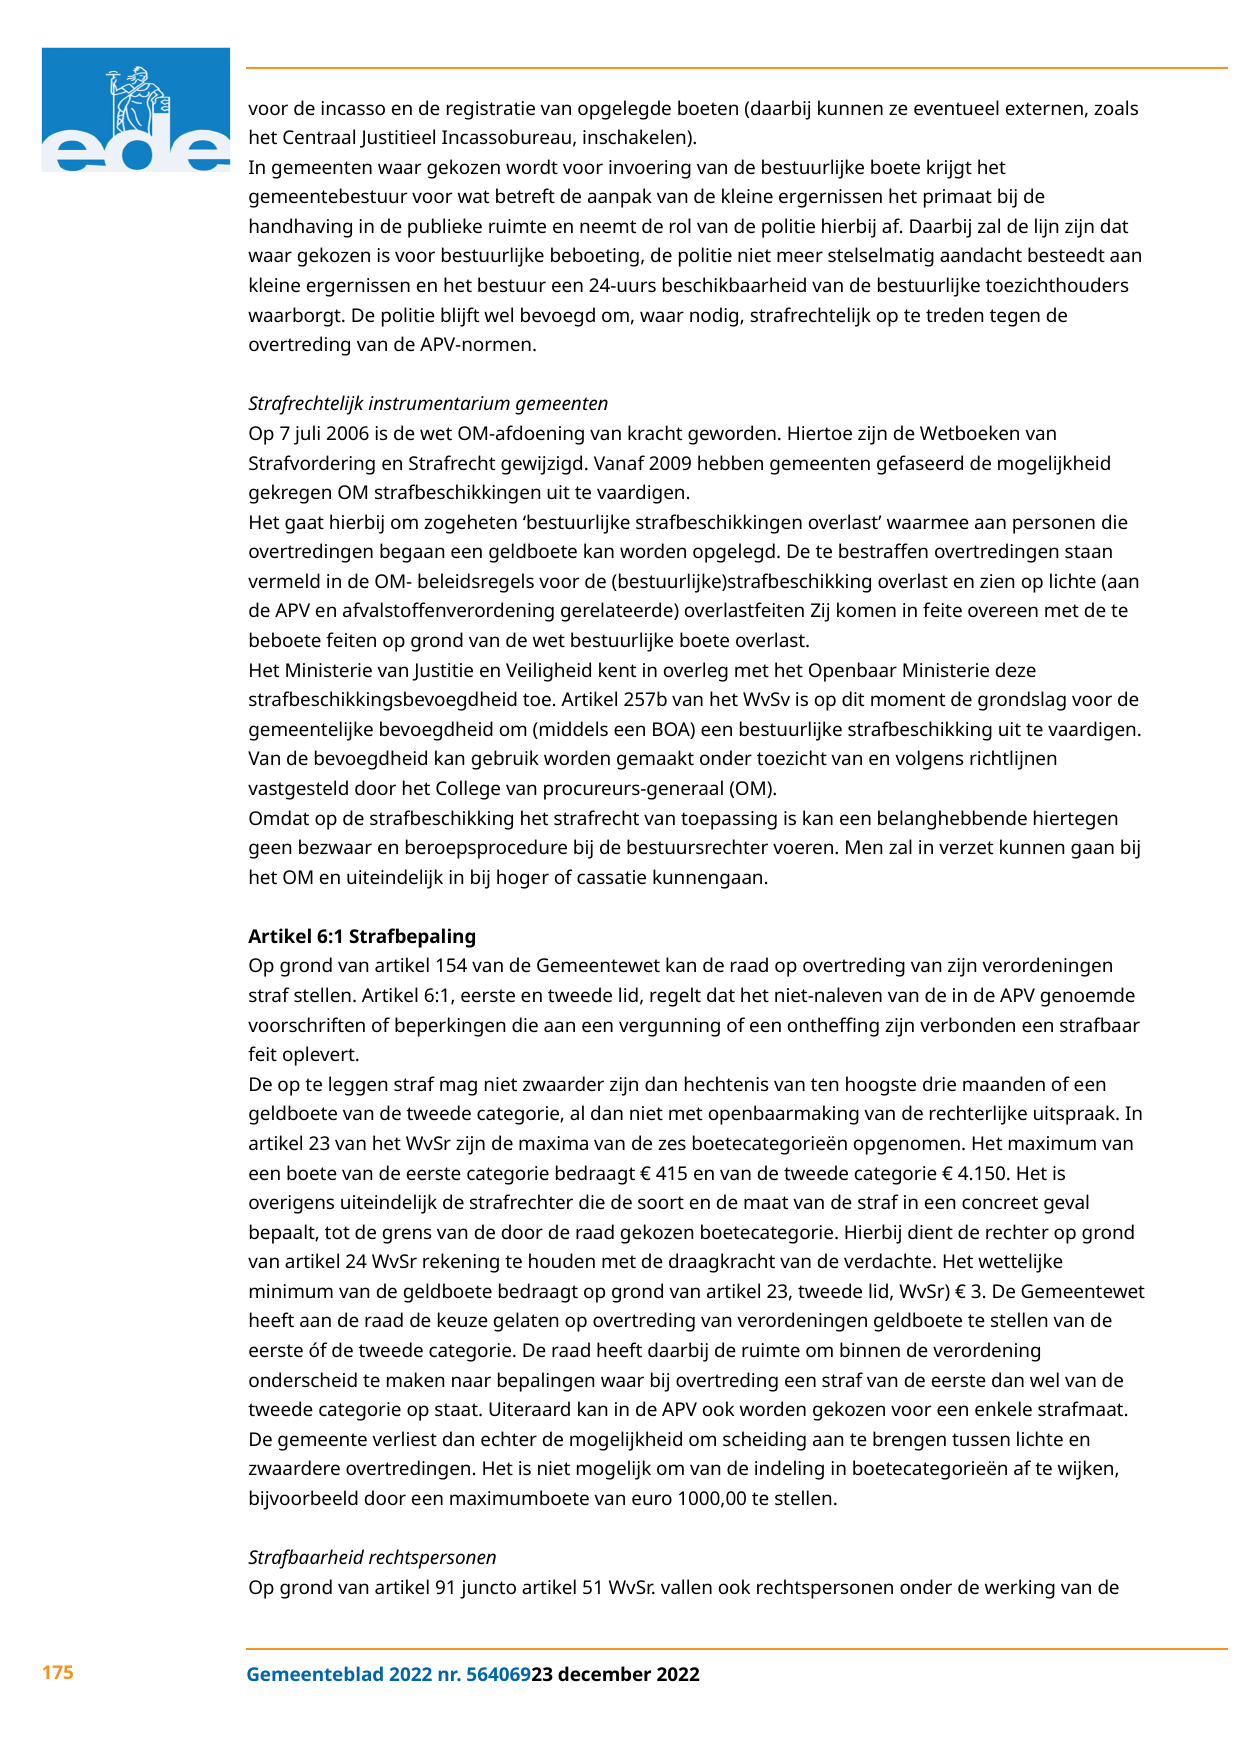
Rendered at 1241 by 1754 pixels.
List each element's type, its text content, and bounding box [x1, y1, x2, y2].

text De op te leggen straf mag niet zwaarder zijn dan hechtenis van ten hoogste drie maanden of een geldboete van de tweede categorie, al dan niet met openbaarmaking van de rechterlijke uitspraak. In artikel 23 van het WvSr zijn de maxima van de zes boetecategorieën opgenomen. Het maximum van een boete van de eerste categorie bedraagt € 415 en van de tweede categorie € 4.150. Het is overigens uiteindelijk de strafrechter die de soort en de maat van de straf in een concreet geval bepaalt, tot de grens van de door de raad gekozen boetecategorie. Hierbij dient de rechter op grond van artikel 24 WvSr rekening te houden met de draagkracht van de verdachte. Het wettelijke minimum van de geldboete bedraagt op grond van artikel 23, tweede lid, WvSr) € 3. De Gemeentewet heeft aan de raad de keuze gelaten op overtreding van verordeningen geldboete te stellen van de eerste óf de tweede categorie. De raad heeft daarbij de ruimte om binnen de verordening onderscheid te maken naar bepalingen waar bij overtreding een straf van de eerste dan wel van de tweede categorie op staat. Uiteraard kan in de APV ook worden gekozen voor een enkele strafmaat. De gemeente verliest dan echter de mogelijkheid om scheiding aan te brengen tussen lichte en zwaardere overtredingen. Het is niet mogelijk om van de indeling in boetecategorieën af te wijken, bijvoorbeeld door een maximumboete van euro 1000,00 te stellen. [248, 1071, 1152, 1511]
text Op 7 juli 2006 is de wet OM-afdoening van kracht geworden. Hiertoe zijn de Wetboeken van Strafvordering en Strafrecht gewijzigd. Vanaf 2009 hebben gemeenten gefaseerd de mogelijkheid gekregen OM strafbeschikkingen uit te vaardigen. [248, 420, 1152, 505]
text Op grond van artikel 154 van de Gemeentewet kan de raad op overtreding van zijn verordeningen straf stellen. Artikel 6:1, eerste en tweede lid, regelt dat het niet-naleven van de in de APV genoemde voorschriften of beperkingen die aan een vergunning of een ontheffing zijn verbonden een strafbaar feit oplevert. [248, 953, 1152, 1067]
text Artikel 6:1 Strafbepaling [248, 923, 1152, 949]
text Strafbaarheid rechtspersonen [248, 1544, 1152, 1570]
text Strafrechtelijk instrumentarium gemeenten [248, 391, 1152, 416]
text voor de incasso en de registratie van opgelegde boeten (daarbij kunnen ze eventueel externen, zoals het Centraal Justitieel Incassobureau, inschakelen). [248, 95, 1152, 150]
text Op grond van artikel 91 juncto artikel 51 WvSr. vallen ook rechtspersonen onder de werking van de [248, 1574, 1152, 1600]
text Het gaat hierbij om zogeheten ‘bestuurlijke strafbeschikkingen overlast’ waarmee aan personen die overtredingen begaan een geldboete kan worden opgelegd. De te bestraffen overtredingen staan vermeld in de OM- beleidsregels voor de (bestuurlijke)strafbeschikking overlast en zien op lichte (aan de APV en afvalstoffenverordening gerelateerde) overlastfeiten Zij komen in feite overeen met de te beboete feiten op grond van de wet bestuurlijke boete overlast. [248, 509, 1152, 653]
text Omdat op de strafbeschikking het strafrecht van toepassing is kan een belanghebbende hiertegen geen bezwaar en beroepsprocedure bij de bestuursrechter voeren. Men zal in verzet kunnen gaan bij het OM en uiteindelijk in bij hoger of cassatie kunnengaan. [248, 805, 1152, 890]
picture [41, 47, 231, 172]
text Het Ministerie van Justitie en Veiligheid kent in overleg met het Openbaar Ministerie deze strafbeschikkingsbevoegdheid toe. Artikel 257b van het WvSv is op dit moment de grondslag voor de gemeentelijke bevoegdheid om (middels een BOA) een bestuurlijke strafbeschikking uit te vaardigen. Van de bevoegdheid kan gebruik worden gemaakt onder toezicht van en volgens richtlijnen vastgesteld door het College van procureurs-generaal (OM). [248, 657, 1152, 801]
text In gemeenten waar gekozen wordt voor invoering van de bestuurlijke boete krijgt het gemeentebestuur voor wat betreft de aanpak van de kleine ergernissen het primaat bij de handhaving in de publieke ruimte en neemt de rol van de politie hierbij af. Daarbij zal de lijn zijn dat waar gekozen is voor bestuurlijke beboeting, de politie niet meer stelselmatig aandacht besteedt aan kleine ergernissen en het bestuur een 24-uurs beschikbaarheid van de bestuurlijke toezichthouders waarborgt. De politie blijft wel bevoegd om, waar nodig, strafrechtelijk op te treden tegen de overtreding van de APV-normen. [248, 154, 1152, 357]
